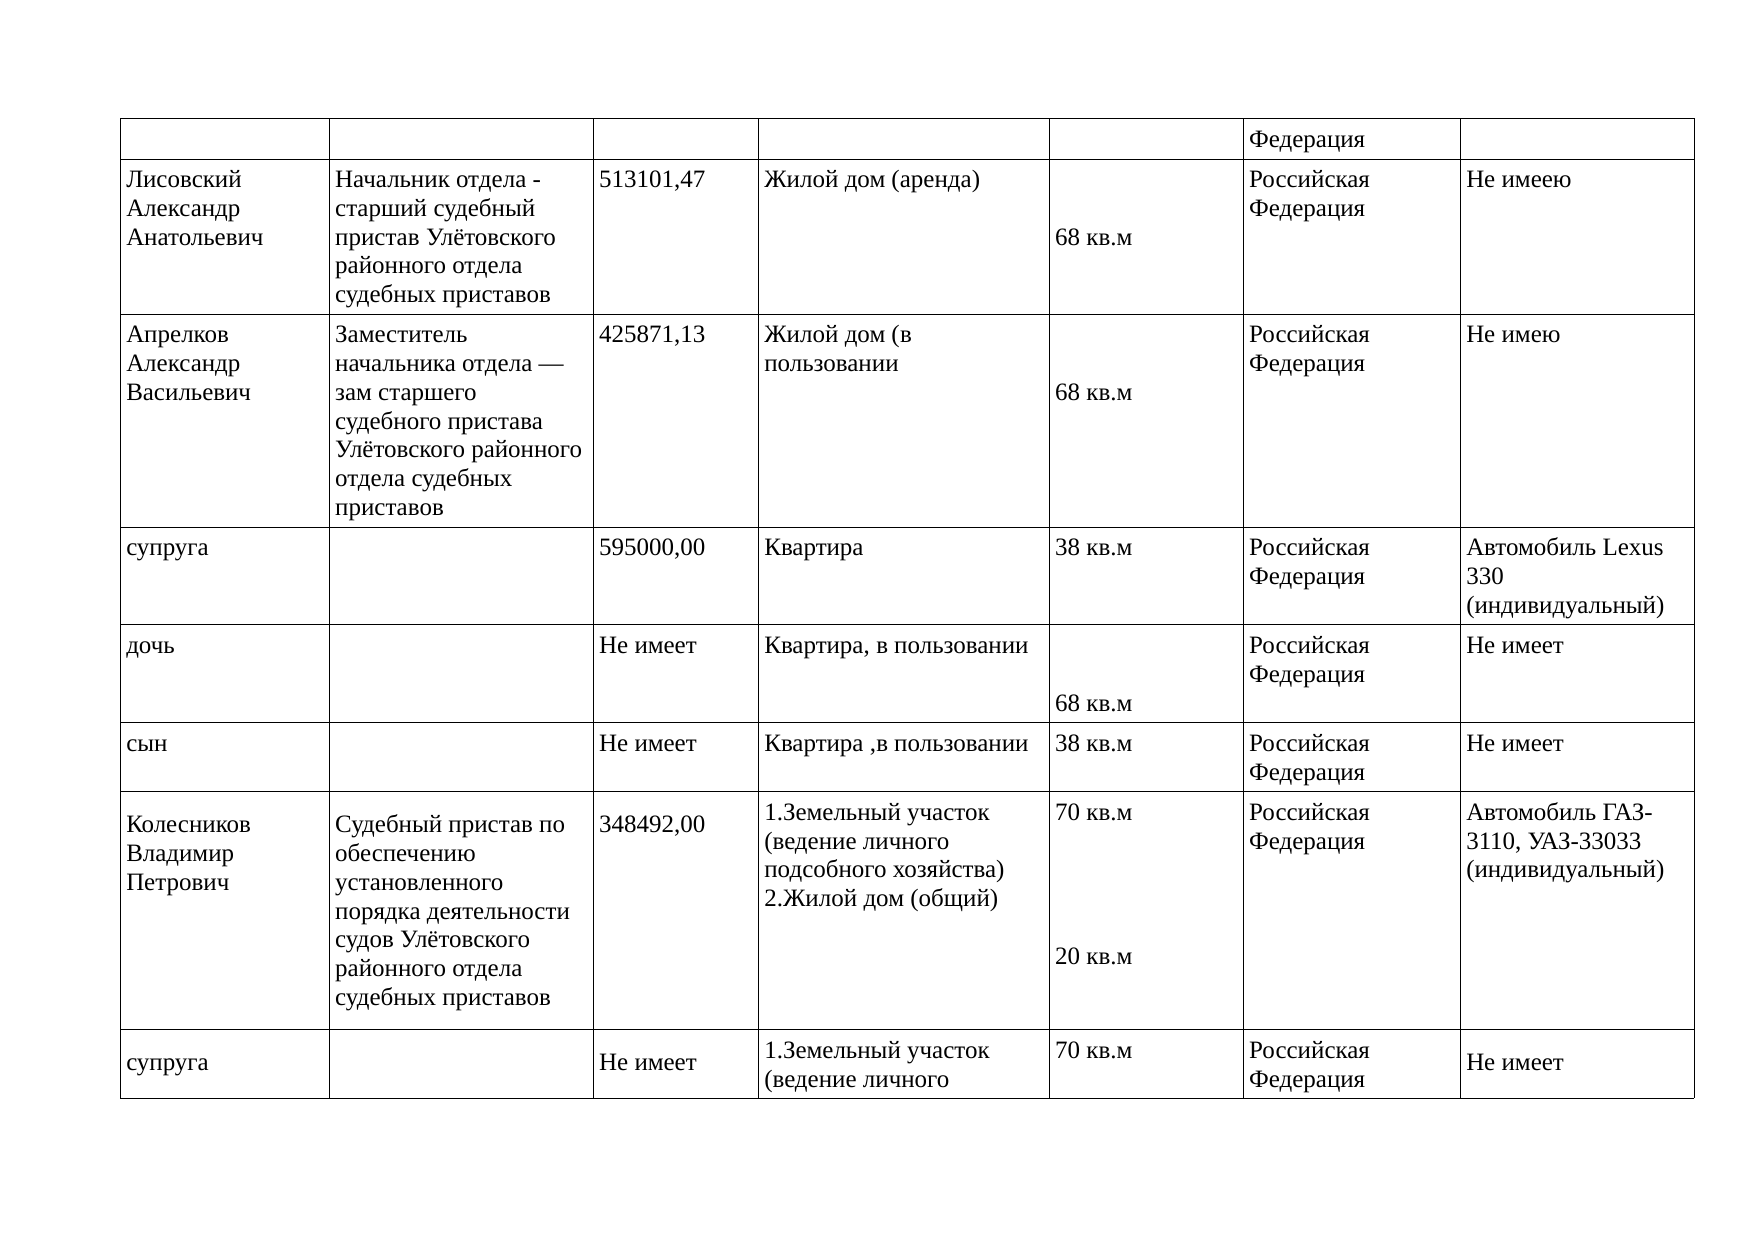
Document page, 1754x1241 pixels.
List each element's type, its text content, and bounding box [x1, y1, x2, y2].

table_cell [330, 528, 593, 624]
table_cell Жилой дом (аренда) [759, 160, 1049, 314]
table_cell 38 кв.м [1050, 528, 1243, 624]
table_cell Не имею [1461, 315, 1694, 527]
table_cell [330, 119, 593, 158]
table_cell Квартира ,в пользовании [759, 723, 1049, 791]
table_cell Федерация [1244, 119, 1460, 158]
table_cell Не имеет [1461, 625, 1694, 722]
table_cell Колесников Владимир Петрович [121, 792, 329, 1029]
table_cell Не имеею [1461, 160, 1694, 314]
table_cell Заместитель начальника отдела — зам старшего судебного пристава Улётовского районного отдела судебных приставов [330, 315, 593, 527]
table_cell 70 кв.м [1050, 1030, 1243, 1098]
table_cell 425871,13 [594, 315, 758, 527]
table_cell Автомобиль ГАЗ-3110, УАЗ-33033 (индивидуальный) [1461, 792, 1694, 1029]
table_cell 513101,47 [594, 160, 758, 314]
table_cell Российская Федерация [1244, 315, 1460, 527]
table_cell 1.Земельный участок (ведение личного [759, 1030, 1049, 1098]
table_cell Не имеет [1461, 1030, 1694, 1098]
table_cell супруга [121, 528, 329, 624]
table_cell Российская Федерация [1244, 160, 1460, 314]
table_cell 38 кв.м [1050, 723, 1243, 791]
table_cell [330, 625, 593, 722]
table_cell Российская Федерация [1244, 723, 1460, 791]
table_cell Квартира, в пользовании [759, 625, 1049, 722]
table_cell [330, 1030, 593, 1098]
table_cell 68 кв.м [1050, 315, 1243, 527]
table_cell [759, 119, 1049, 158]
table_cell Лисовский Александр Анатольевич [121, 160, 329, 314]
table_cell Квартира [759, 528, 1049, 624]
table_cell [594, 119, 758, 158]
table_cell Не имеет [594, 625, 758, 722]
table_cell Судебный пристав по обеспечению установленного порядка деятельности судов Улётовского районного отдела судебных приставов [330, 792, 593, 1029]
table_cell дочь [121, 625, 329, 722]
table_cell Не имеет [1461, 723, 1694, 791]
table_cell 595000,00 [594, 528, 758, 624]
table_cell Начальник отдела - старший судебный пристав Улётовского районного отдела судебных приставов [330, 160, 593, 314]
table_cell Российская Федерация [1244, 528, 1460, 624]
table_cell супруга [121, 1030, 329, 1098]
table_cell [121, 119, 329, 158]
table_cell 68 кв.м [1050, 160, 1243, 314]
table_cell Жилой дом (в пользовании [759, 315, 1049, 527]
table_cell Российская Федерация [1244, 625, 1460, 722]
table_cell Апрелков Александр Васильевич [121, 315, 329, 527]
table_cell сын [121, 723, 329, 791]
table_cell Автомобиль Lexus 330 (индивидуальный) [1461, 528, 1694, 624]
table_cell 68 кв.м [1050, 625, 1243, 722]
table_cell Не имеет [594, 723, 758, 791]
table_cell Не имеет [594, 1030, 758, 1098]
table_cell 348492,00 [594, 792, 758, 1029]
table_cell 1.Земельный участок (ведение личного подсобного хозяйства) 2.Жилой дом (общий) [759, 792, 1049, 1029]
table_cell [1461, 119, 1694, 158]
table_cell 70 кв.м 20 кв.м [1050, 792, 1243, 1029]
table_cell Российская Федерация [1244, 1030, 1460, 1098]
table_cell [1050, 119, 1243, 158]
table_cell Российская Федерация [1244, 792, 1460, 1029]
table_cell [330, 723, 593, 791]
